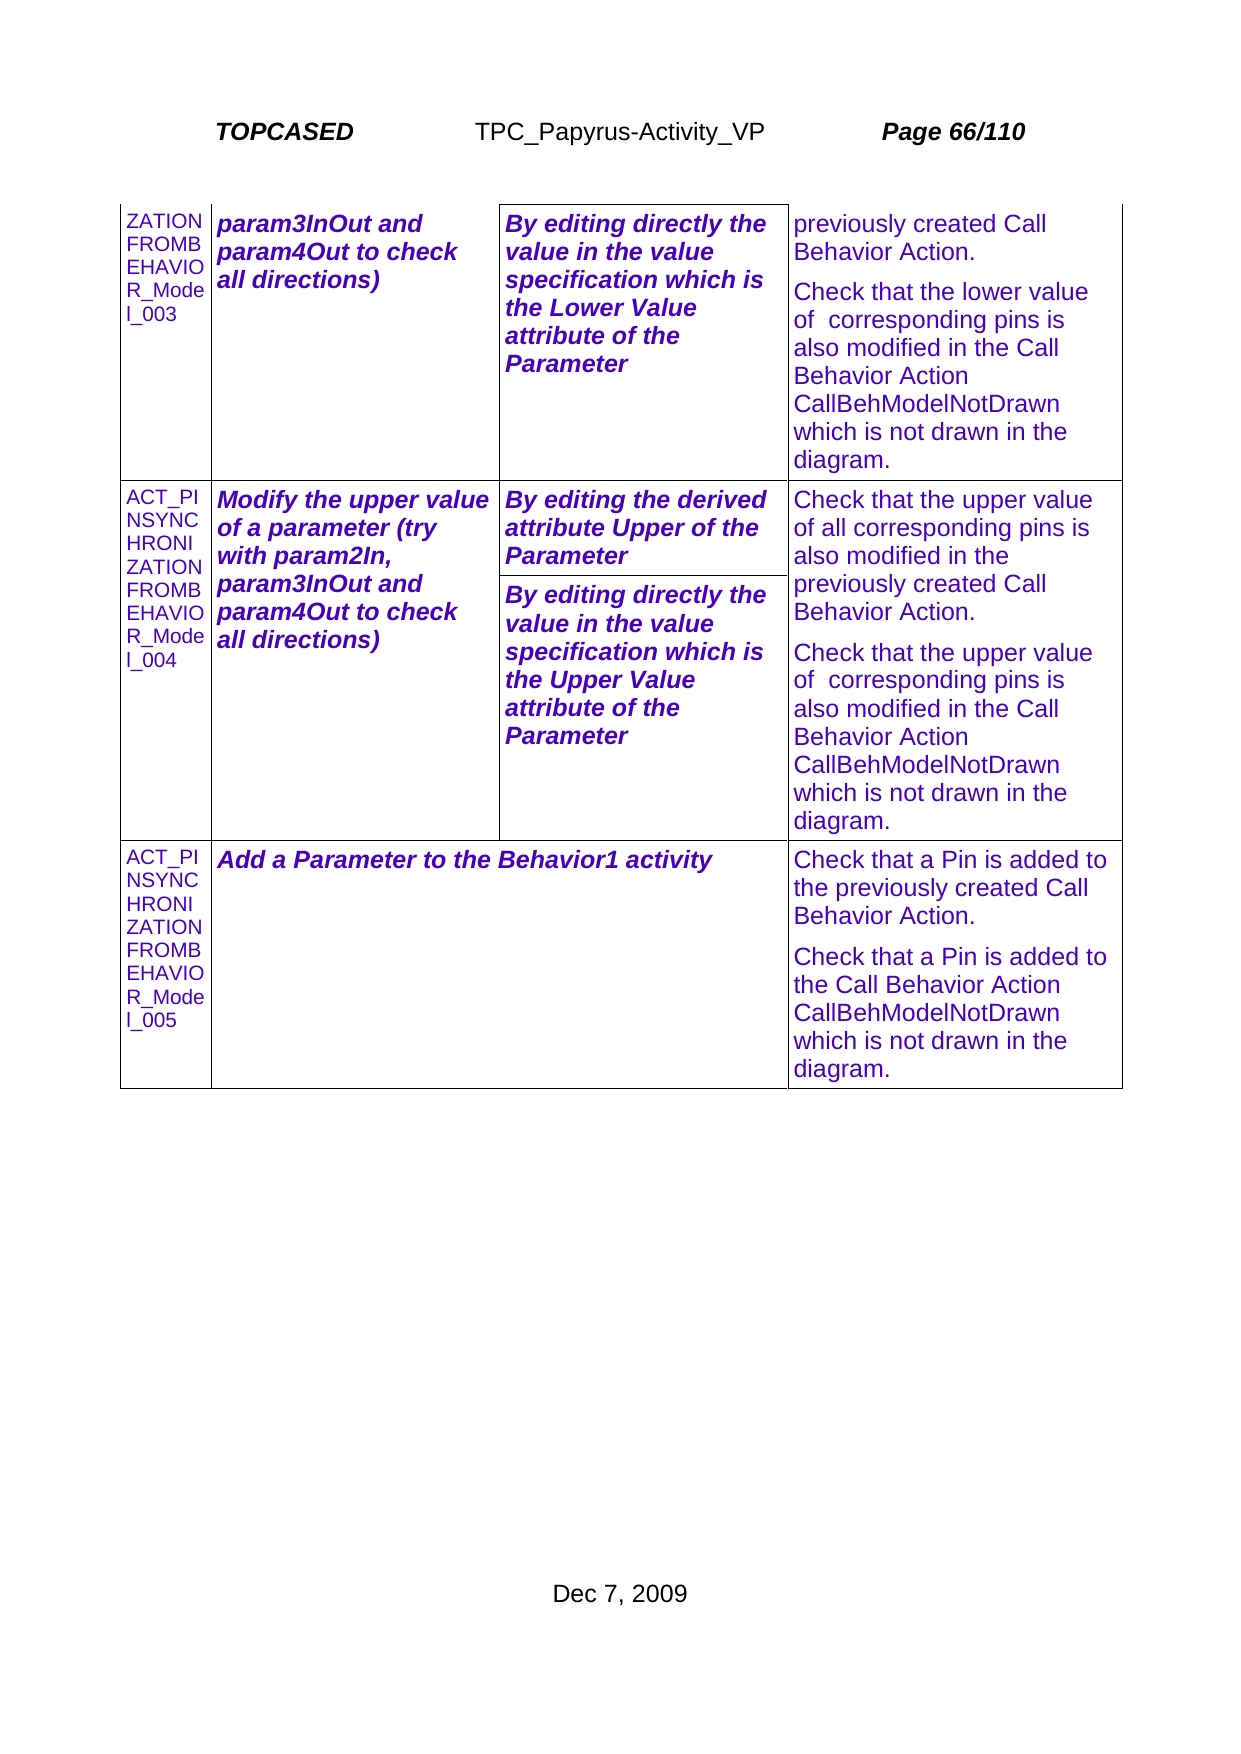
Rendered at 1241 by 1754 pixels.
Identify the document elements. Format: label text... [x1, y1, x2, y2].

table_cell Check that a Pin is added to the previously created Call Behavior Action. Check that a Pin is added to the Call Behavior Action CallBehModelNotDrawn which is not drawn in the diagram. [789, 841, 1122, 1088]
table_cell By editing directly the value in the value specification which is the Lower Value attribute of the Parameter [500, 205, 787, 480]
table_cell previously created Call Behavior Action. Check that the lower value of corresponding pins is also modified in the Call Behavior Action CallBehModelNotDrawn which is not drawn in the diagram. [789, 204, 1122, 480]
table_cell ACT_PINSYNCHRONIZATIONFROMBEHAVIOR_Model_004 [121, 481, 211, 840]
table_cell ACT_PINSYNCHRONIZATIONFROMBEHAVIOR_Model_005 [121, 841, 211, 1088]
table_cell Add a Parameter to the Behavior1 activity [212, 841, 787, 1088]
table_cell ZATIONFROMBEHAVIOR_Model_003 [121, 204, 211, 480]
table_cell param3InOut and param4Out to check all directions) [212, 204, 499, 480]
table_cell By editing directly the value in the value specification which is the Upper Value attribute of the Parameter [500, 576, 787, 840]
table_cell Check that the upper value of all corresponding pins is also modified in the previously created Call Behavior Action. Check that the upper value of corresponding pins is also modified in the Call Behavior Action CallBehModelNotDrawn which is not drawn in the diagram. [789, 481, 1122, 840]
table_cell By editing the derived attribute Upper of the Parameter [500, 481, 787, 575]
table_cell Modify the upper value of a parameter (try with param2In, param3InOut and param4Out to check all directions) [212, 481, 499, 840]
